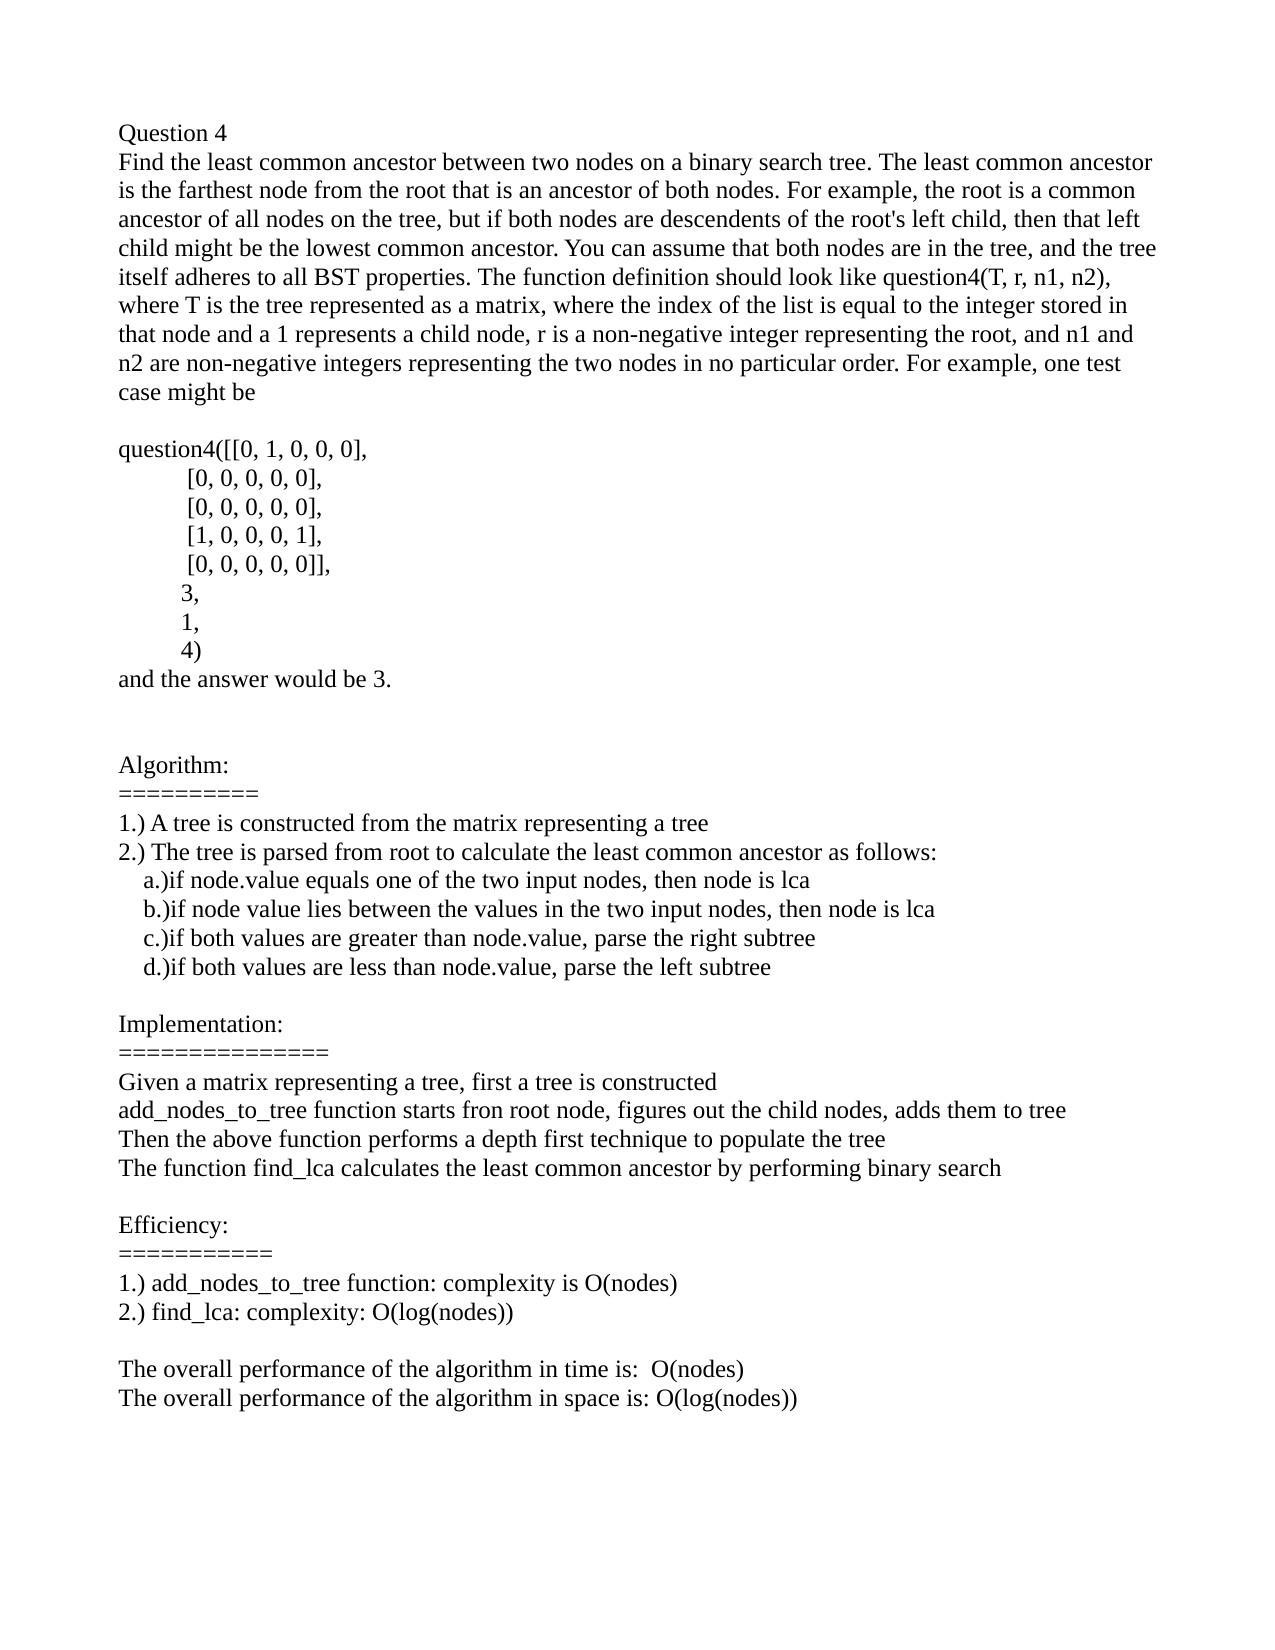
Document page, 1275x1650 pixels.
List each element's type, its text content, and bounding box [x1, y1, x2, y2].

text The overall performance of the algorithm in time is: O(nodes) [118, 1354, 1157, 1383]
text Implementation: [118, 1009, 1157, 1038]
text 1, [118, 607, 1157, 636]
text Algorithm: [118, 751, 1157, 779]
text add_nodes_to_tree function starts fron root node, figures out the child nodes, adds them to tree [118, 1096, 1157, 1124]
text Find the least common ancestor between two nodes on a binary search tree. The least common ancestor is the farthest node from the root that is an ancestor of both nodes. For example, the root is a common ancestor of all nodes on the tree, but if both nodes are descendents of the root's left child, then that left child might be the lowest common ancestor. You can assume that both nodes are in the tree, and the tree itself adheres to all BST properties. The function definition should look like question4(T, r, n1, n2), where T is the tree represented as a matrix, where the index of the list is equal to the integer stored in that node and a 1 represents a child node, r is a non-negative integer representing the root, and n1 and n2 are non-negative integers representing the two nodes in no particular order. For example, one test case might be [118, 147, 1157, 406]
text ========== [118, 779, 1157, 808]
text Efficiency: [118, 1211, 1157, 1239]
text 2.) find_lca: complexity: O(log(nodes)) [118, 1297, 1157, 1326]
text 3, [118, 578, 1157, 607]
text [0, 0, 0, 0, 0], [118, 492, 1157, 521]
text a.)if node.value equals one of the two input nodes, then node is lca [118, 866, 1157, 894]
text 4) [118, 636, 1157, 664]
text 2.) The tree is parsed from root to calculate the least common ancestor as follows: [118, 837, 1157, 866]
text [1, 0, 0, 0, 1], [118, 521, 1157, 549]
text b.)if node value lies between the values in the two input nodes, then node is lca [118, 894, 1157, 923]
text Then the above function performs a depth first technique to populate the tree [118, 1124, 1157, 1153]
text c.)if both values are greater than node.value, parse the right subtree [118, 923, 1157, 952]
text Given a matrix representing a tree, first a tree is constructed [118, 1067, 1157, 1096]
text [0, 0, 0, 0, 0]], [118, 549, 1157, 578]
text The function find_lca calculates the least common ancestor by performing binary search [118, 1153, 1157, 1182]
text and the answer would be 3. [118, 664, 1157, 693]
text 1.) add_nodes_to_tree function: complexity is O(nodes) [118, 1268, 1157, 1297]
text The overall performance of the algorithm in space is: O(log(nodes)) [118, 1383, 1157, 1412]
text d.)if both values are less than node.value, parse the left subtree [118, 952, 1157, 981]
text =============== [118, 1038, 1157, 1067]
text 1.) A tree is constructed from the matrix representing a tree [118, 808, 1157, 837]
text =========== [118, 1239, 1157, 1268]
text question4([[0, 1, 0, 0, 0], [118, 434, 1157, 463]
text Question 4 [118, 118, 1157, 147]
text [0, 0, 0, 0, 0], [118, 463, 1157, 492]
